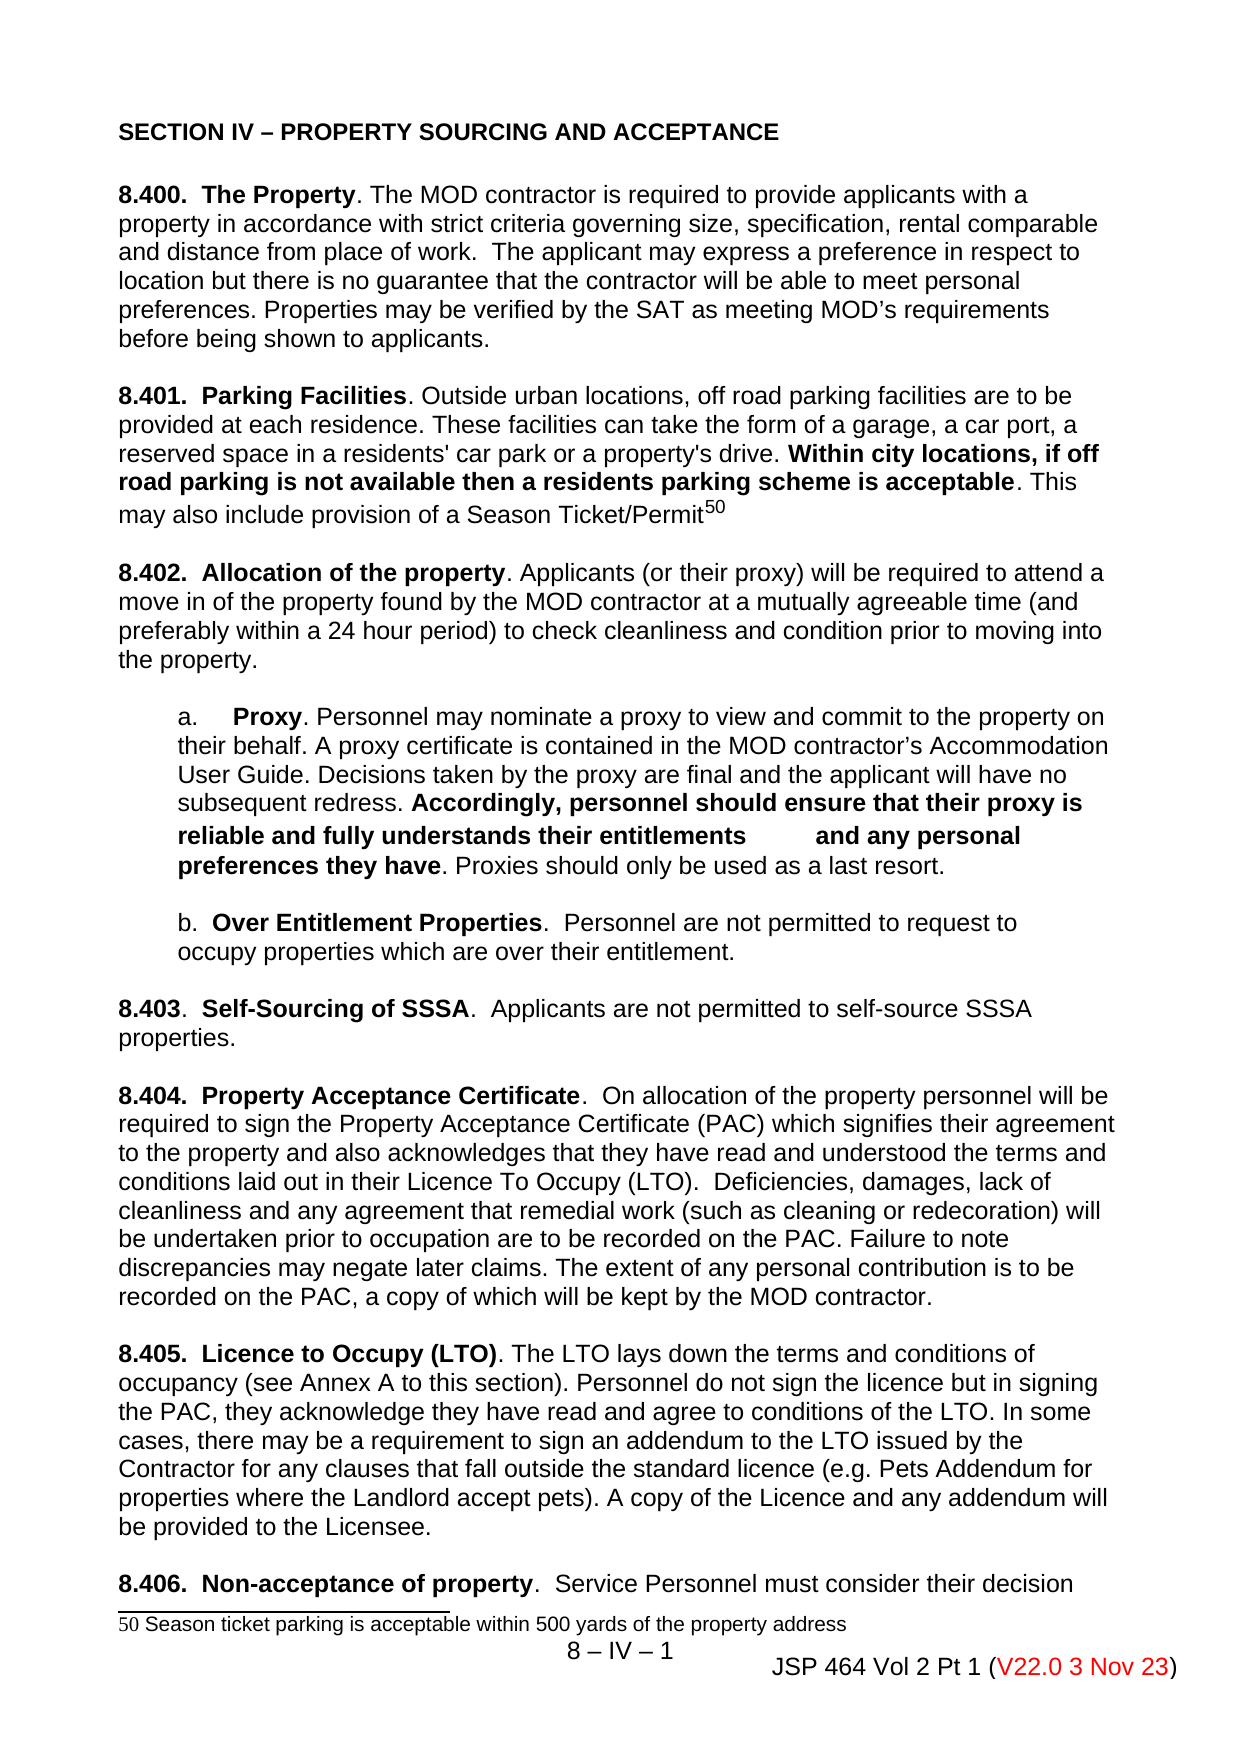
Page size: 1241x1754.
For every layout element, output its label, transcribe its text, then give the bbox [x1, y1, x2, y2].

text Season ticket parking is acceptable within 500 yards of the property address [118, 1612, 1122, 1636]
text 8.406. Non-acceptance of property. Service Personnel must consider their decision [118, 1569, 1122, 1598]
text b. Over Entitlement Properties. Personnel are not permitted to request to occupy properties which are over their entitlement. [118, 908, 1122, 966]
text 8.404. Property Acceptance Certificate. On allocation of the property personnel will be required to sign the Property Acceptance Certificate (PAC) which signifies their agreement to the property and also acknowledges that they have read and understood the terms and conditions laid out in their Licence To Occupy (LTO). Deficiencies, damages, lack of cleanliness and any agreement that remedial work (such as cleaning or redecoration) will be undertaken prior to occupation are to be recorded on the PAC. Failure to note discrepancies may negate later claims. The extent of any personal contribution is to be recorded on the PAC, a copy of which will be kept by the MOD contractor. [118, 1081, 1122, 1311]
text SECTION IV – PROPERTY SOURCING AND ACCEPTANCE [118, 118, 1122, 146]
text 8.400. The Property. The MOD contractor is required to provide applicants with a property in accordance with strict criteria governing size, specification, rental comparable and distance from place of work. The applicant may express a preference in respect to location but there is no guarantee that the contractor will be able to meet personal preferences. Properties may be verified by the SAT as meeting MOD’s requirements before being shown to applicants. [118, 180, 1122, 352]
text a. Proxy. Personnel may nominate a proxy to view and commit to the property on their behalf. A proxy certificate is contained in the MOD contractor’s Accommodation User Guide. Decisions taken by the proxy are final and the applicant will have no subsequent redress. Accordingly, personnel should ensure that their proxy is reliable and fully understands their entitlements and any personal preferences they have. Proxies should only be used as a last resort. [177, 702, 1122, 879]
text 8.403. Self-Sourcing of SSSA. Applicants are not permitted to self-source SSSA properties. [118, 994, 1122, 1052]
text 8.405. Licence to Occupy (LTO). The LTO lays down the terms and conditions of occupancy (see Annex A to this section). Personnel do not sign the licence but in signing the PAC, they acknowledge they have read and agree to conditions of the LTO. In some cases, there may be a requirement to sign an addendum to the LTO issued by the Contractor for any clauses that fall outside the standard licence (e.g. Pets Addendum for properties where the Landlord accept pets). A copy of the Licence and any addendum will be provided to the Licensee. [118, 1339, 1122, 1541]
text 8.402. Allocation of the property. Applicants (or their proxy) will be required to attend a move in of the property found by the MOD contractor at a mutually agreeable time (and preferably within a 24 hour period) to check cleanliness and condition prior to moving into the property. [118, 558, 1122, 673]
subtitle 8.401. Parking Facilities. Outside urban locations, off road parking facilities are to be provided at each residence. These facilities can take the form of a garage, a car port, a reserved space in a residents' car park or a property's drive. Within city locations, if off road parking is not available then a residents parking scheme is acceptable. This may also include provision of a Season Ticket/Permit [118, 381, 1122, 529]
